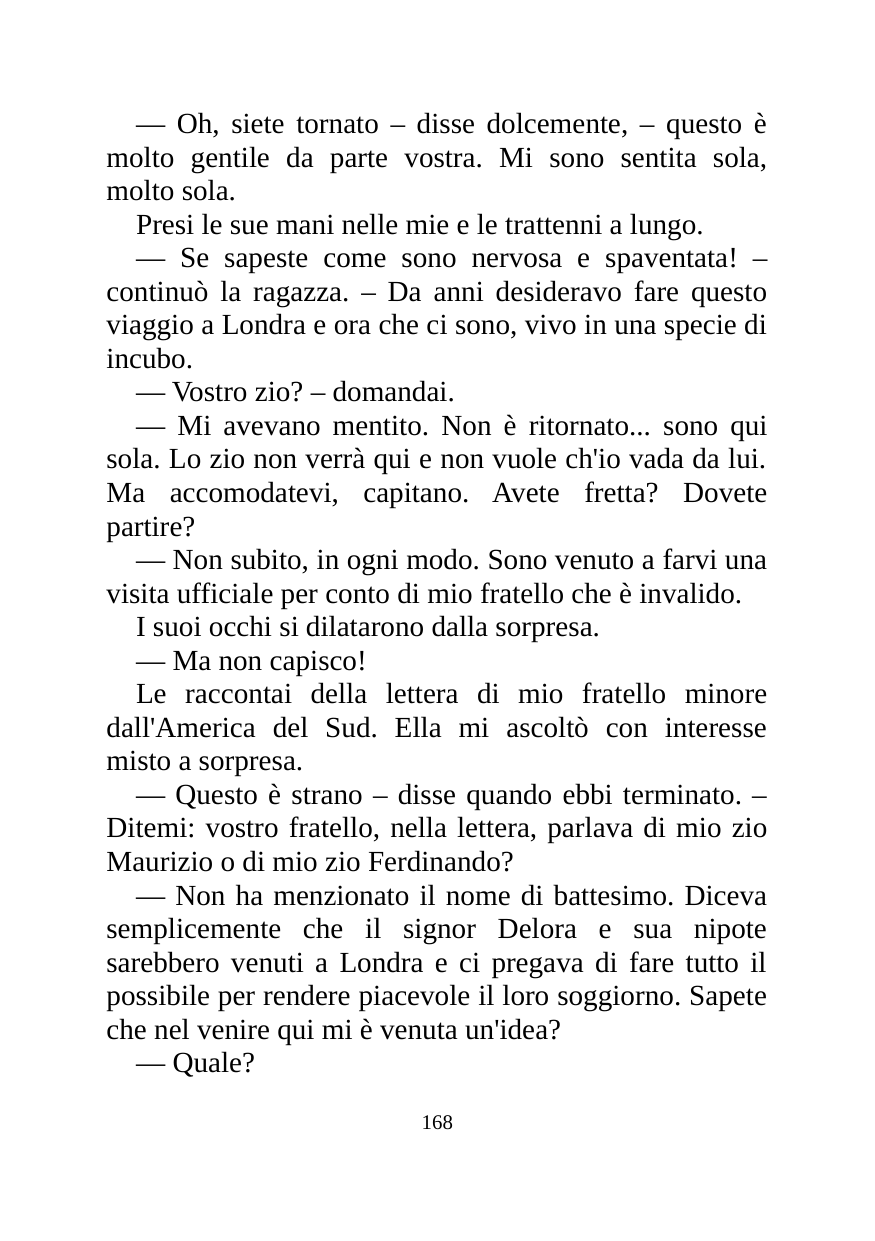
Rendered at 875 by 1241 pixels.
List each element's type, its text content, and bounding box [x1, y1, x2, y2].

text — Mi avevano mentito. Non è ritornato... sono qui sola. Lo zio non verrà qui e non vuole ch'io vada da lui. Ma accomodatevi, capitano. Avete fretta? Dovete partire? [106, 408, 768, 542]
text — Non ha menzionato il nome di battesimo. Diceva semplicemente che il signor Delora e sua nipote sarebbero venuti a Londra e ci pregava di fare tutto il possibile per rendere piacevole il loro soggiorno. Sapete che nel venire qui mi è venuta un'idea? [106, 878, 768, 1045]
text I suoi occhi si dilatarono dalla sorpresa. [106, 609, 768, 643]
text Presi le sue mani nelle mie e le trattenni a lungo. [106, 207, 768, 240]
text — Vostro zio? – domandai. [106, 374, 768, 408]
text — Non subito, in ogni modo. Sono venuto a farvi una visita ufficiale per conto di mio fratello che è invalido. [106, 542, 768, 609]
text Le raccontai della lettera di mio fratello minore dall'America del Sud. Ella mi ascoltò con interesse misto a sorpresa. [106, 676, 768, 777]
text — Questo è strano – disse quando ebbi terminato. – Ditemi: vostro fratello, nella lettera, parlava di mio zio Maurizio o di mio zio Ferdinando? [106, 777, 768, 878]
text — Se sapeste come sono nervosa e spaventata! – continuò la ragazza. – Da anni desideravo fare questo viaggio a Londra e ora che ci sono, vivo in una specie di incubo. [106, 240, 768, 374]
text — Oh, siete tornato – disse dolcemente, – questo è molto gentile da parte vostra. Mi sono sentita sola, molto sola. [106, 106, 768, 207]
text — Quale? [106, 1045, 768, 1079]
text — Ma non capisco! [106, 643, 768, 676]
